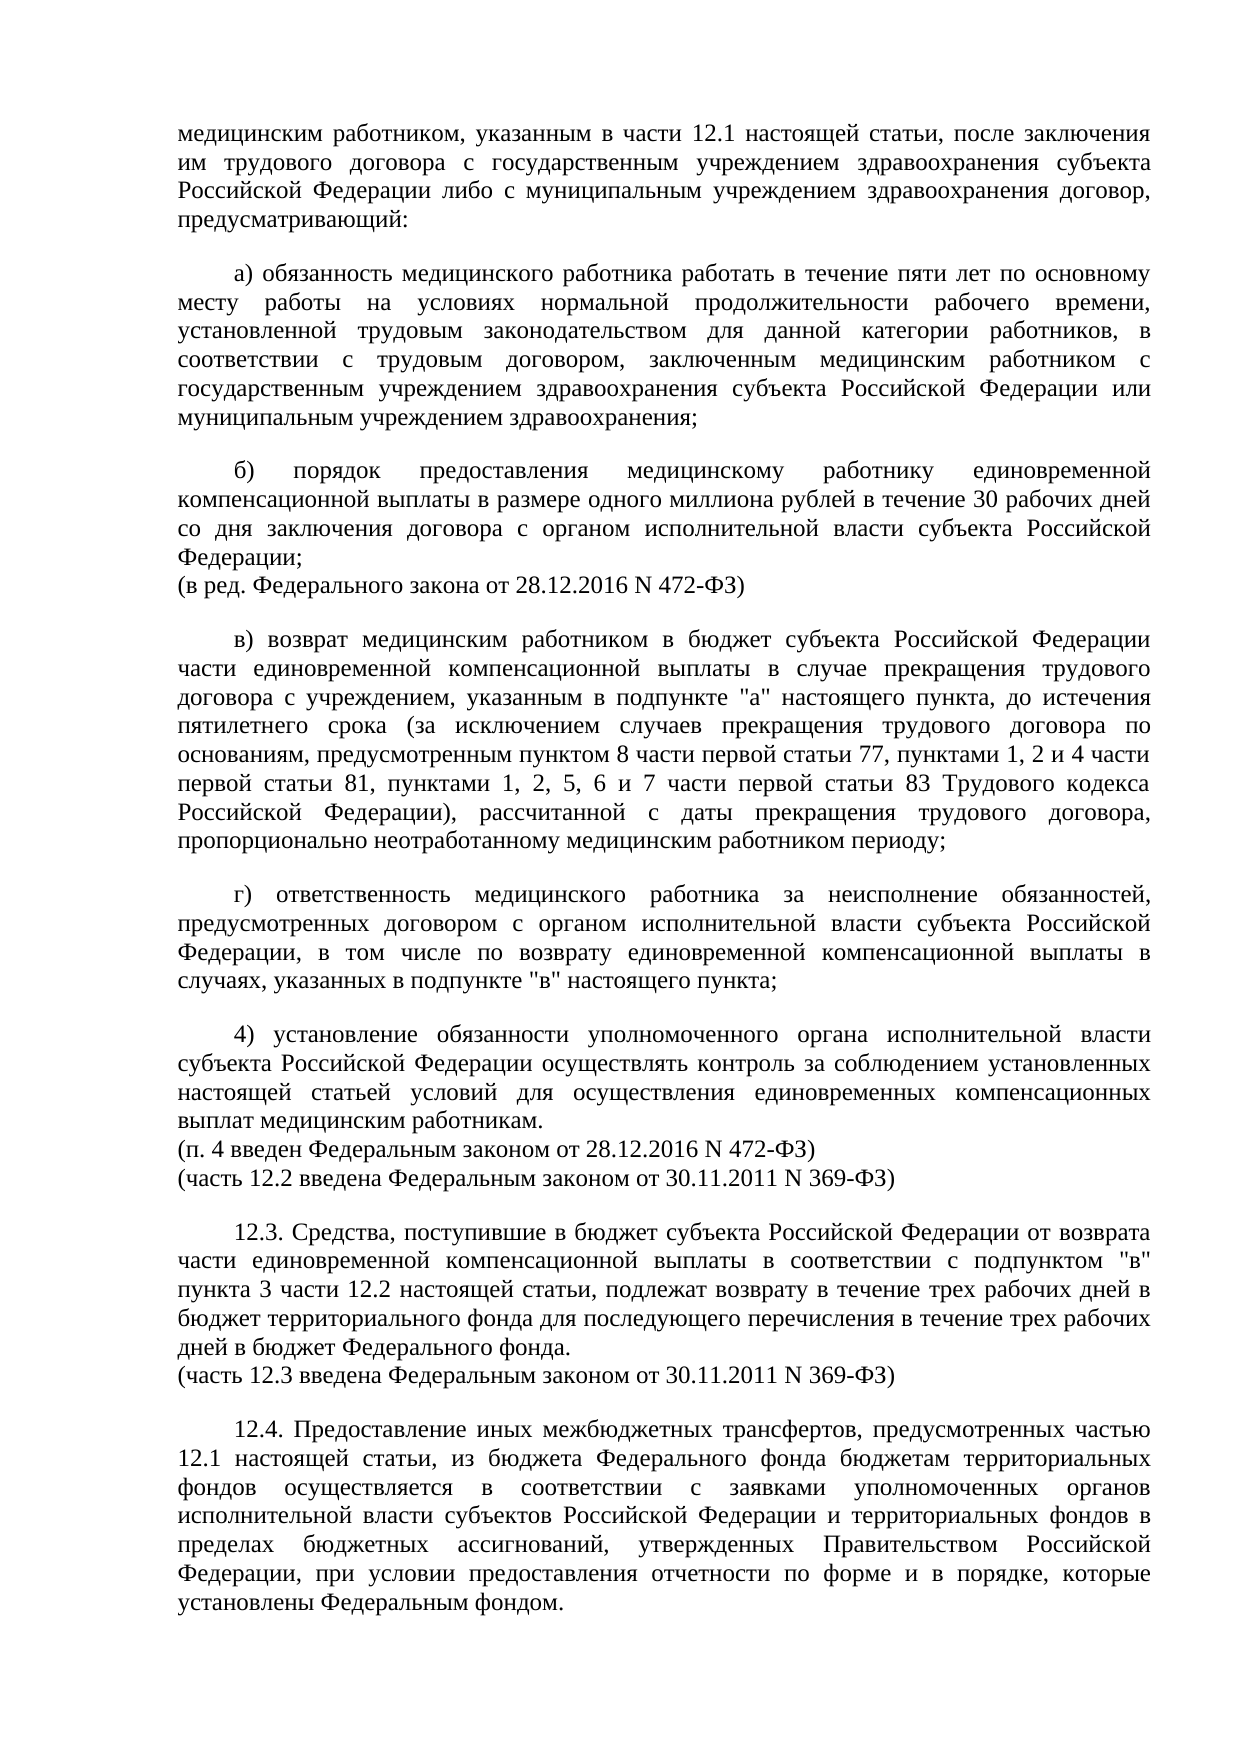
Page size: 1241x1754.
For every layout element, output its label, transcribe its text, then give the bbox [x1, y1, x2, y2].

text 4) установление обязанности уполномоченного органа исполнительной власти субъекта Российской Федерации осуществлять контроль за соблюдением установленных настоящей статьей условий для осуществления единовременных компенсационных выплат медицинским работникам. [177, 1019, 1152, 1134]
text (в ред. Федерального закона от 28.12.2016 N 472-ФЗ) [177, 571, 1152, 599]
text (часть 12.2 введена Федеральным законом от 30.11.2011 N 369-ФЗ) [177, 1163, 1152, 1192]
text 12.4. Предоставление иных межбюджетных трансфертов, предусмотренных частью 12.1 настоящей статьи, из бюджета Федерального фонда бюджетам территориальных фондов осуществляется в соответствии с заявками уполномоченных органов исполнительной власти субъектов Российской Федерации и территориальных фондов в пределах бюджетных ассигнований, утвержденных Правительством Российской Федерации, при условии предоставления отчетности по форме и в порядке, которые установлены Федеральным фондом. [177, 1414, 1152, 1616]
text в) возврат медицинским работником в бюджет субъекта Российской Федерации части единовременной компенсационной выплаты в случае прекращения трудового договора с учреждением, указанным в подпункте "а" настоящего пункта, до истечения пятилетнего срока (за исключением случаев прекращения трудового договора по основаниям, предусмотренным пунктом 8 части первой статьи 77, пунктами 1, 2 и 4 части первой статьи 81, пунктами 1, 2, 5, 6 и 7 части первой статьи 83 Трудового кодекса Российской Федерации), рассчитанной с даты прекращения трудового договора, пропорционально неотработанному медицинским работником периоду; [177, 624, 1152, 854]
text г) ответственность медицинского работника за неисполнение обязанностей, предусмотренных договором с органом исполнительной власти субъекта Российской Федерации, в том числе по возврату единовременной компенсационной выплаты в случаях, указанных в подпункте "в" настоящего пункта; [177, 879, 1152, 994]
text (п. 4 введен Федеральным законом от 28.12.2016 N 472-ФЗ) [177, 1134, 1152, 1163]
text б) порядок предоставления медицинскому работнику единовременной компенсационной выплаты в размере одного миллиона рублей в течение 30 рабочих дней со дня заключения договора с органом исполнительной власти субъекта Российской Федерации; [177, 456, 1152, 571]
text (часть 12.3 введена Федеральным законом от 30.11.2011 N 369-ФЗ) [177, 1361, 1152, 1389]
text а) обязанность медицинского работника работать в течение пяти лет по основному месту работы на условиях нормальной продолжительности рабочего времени, установленной трудовым законодательством для данной категории работников, в соответствии с трудовым договором, заключенным медицинским работником с государственным учреждением здравоохранения субъекта Российской Федерации или муниципальным учреждением здравоохранения; [177, 258, 1152, 431]
text медицинским работником, указанным в части 12.1 настоящей статьи, после заключения им трудового договора с государственным учреждением здравоохранения субъекта Российской Федерации либо с муниципальным учреждением здравоохранения договор, предусматривающий: [177, 118, 1152, 233]
text 12.3. Средства, поступившие в бюджет субъекта Российской Федерации от возврата части единовременной компенсационной выплаты в соответствии с подпунктом "в" пункта 3 части 12.2 настоящей статьи, подлежат возврату в течение трех рабочих дней в бюджет территориального фонда для последующего перечисления в течение трех рабочих дней в бюджет Федерального фонда. [177, 1217, 1152, 1361]
